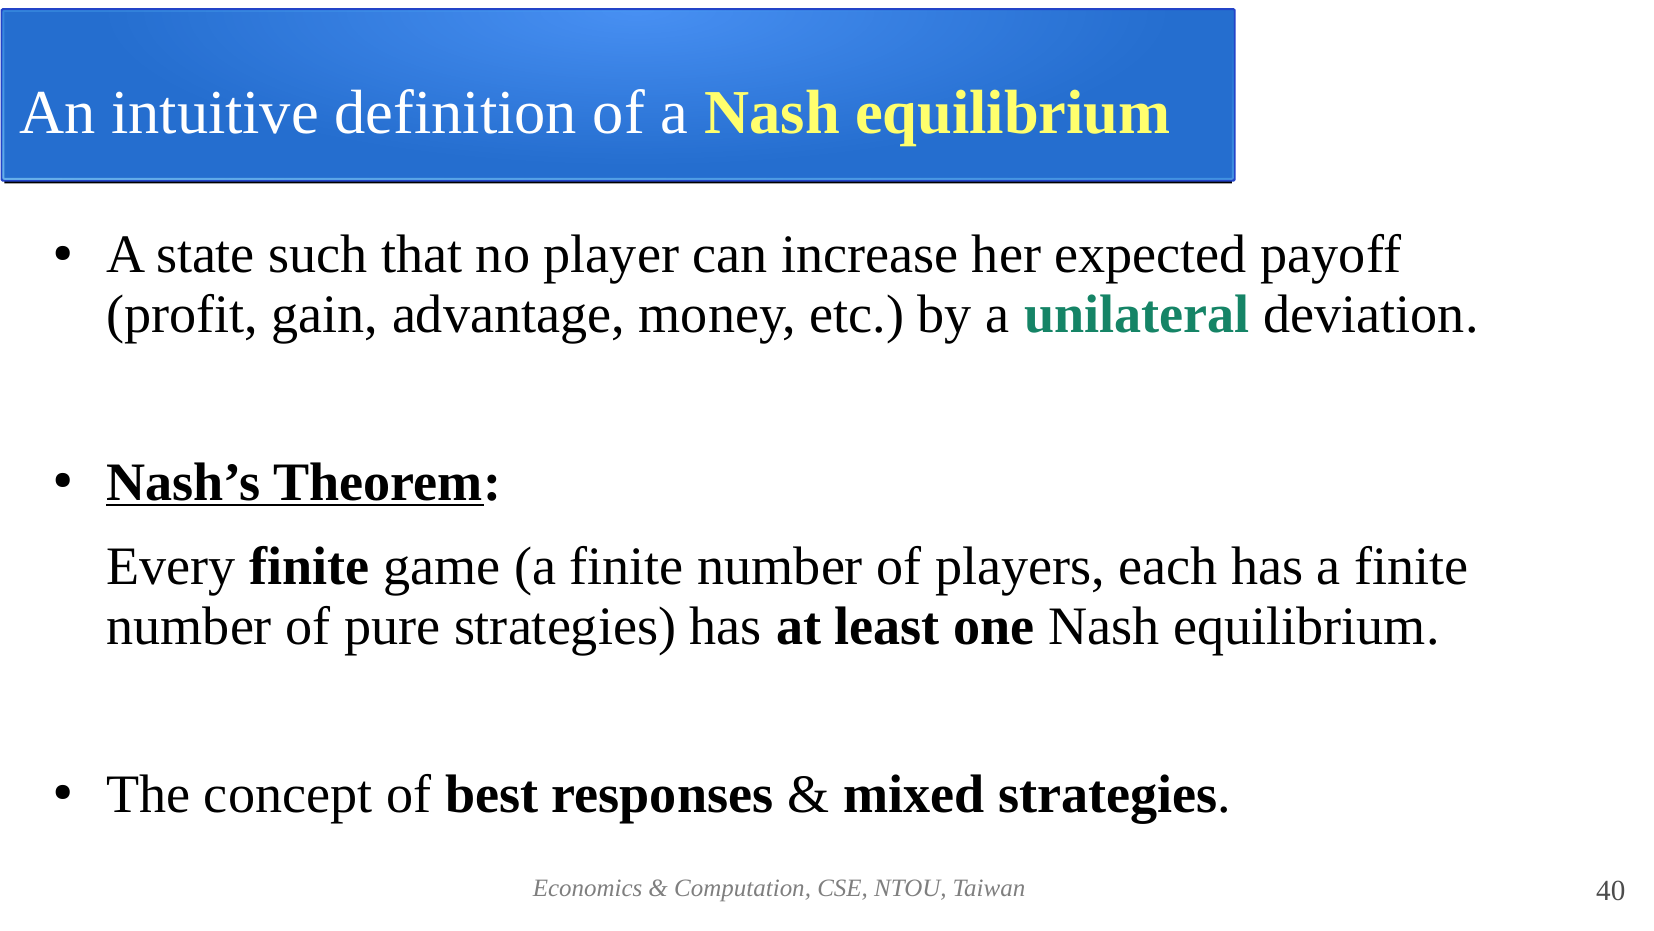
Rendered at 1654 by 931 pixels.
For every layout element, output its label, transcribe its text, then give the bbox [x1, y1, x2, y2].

list A state such that no player can increase her expected payoff (profit, gain, advantage, money, etc.) by a unilateral deviation. Nash’s Theorem: Every finite game (a finite number of players, each has a finite number of pure strategies) has at least one Nash equilibrium. The concept of best responses & mixed strategies. [35, 224, 1524, 836]
title An intuitive definition of a Nash equilibrium [19, 35, 1181, 189]
